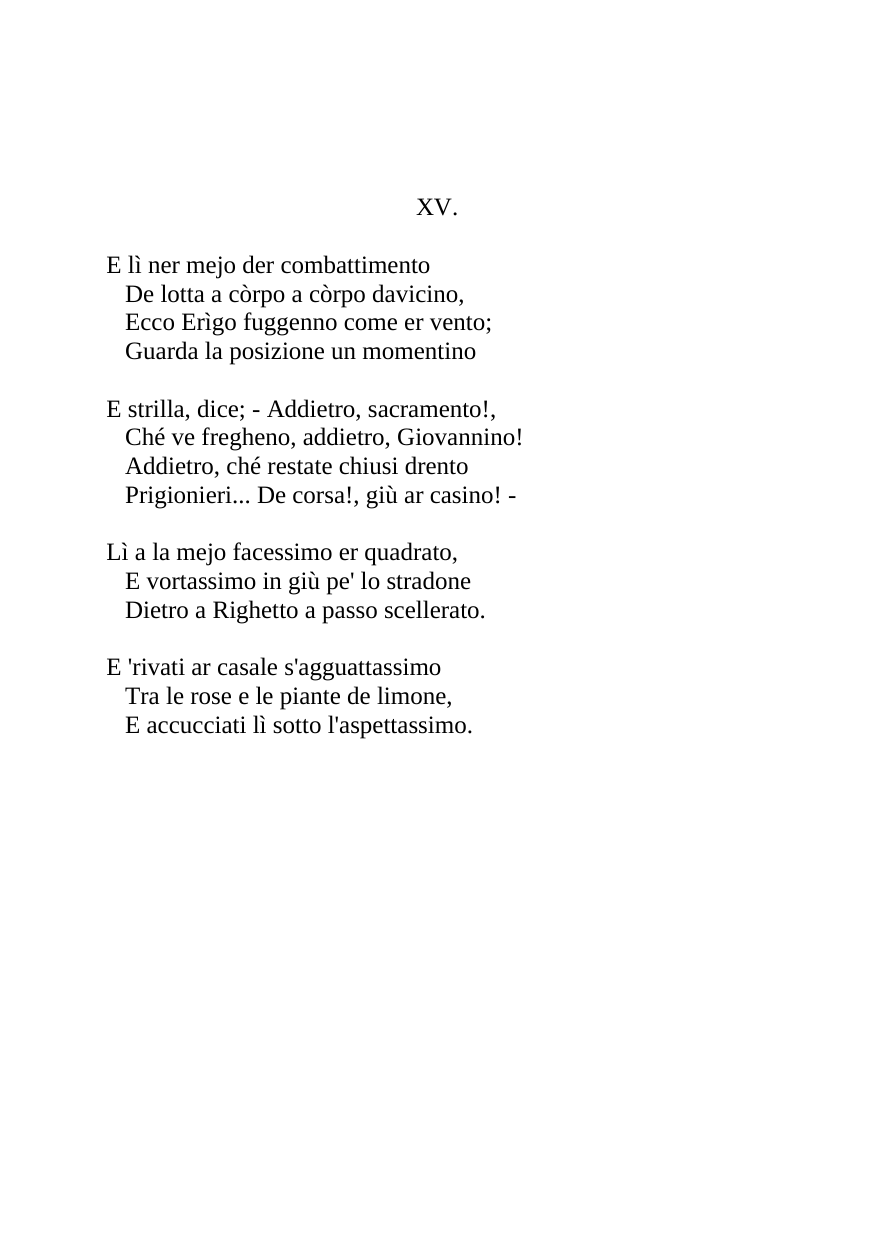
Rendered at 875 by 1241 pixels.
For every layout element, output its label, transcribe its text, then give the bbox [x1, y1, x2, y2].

text E vortassimo in giù pe' lo stradone [125, 566, 768, 595]
text Dietro a Righetto a passo scellerato. [125, 595, 768, 624]
text De lotta a còrpo a còrpo davicino, [125, 279, 768, 307]
text Ché ve fregheno, addietro, Giovannino! [125, 422, 768, 451]
text E lì ner mejo der combattimento [106, 250, 768, 279]
text E 'rivati ar casale s'agguattassimo [106, 652, 768, 681]
text Guarda la posizione un momentino [125, 336, 768, 365]
text E accucciati lì sotto l'aspettassimo. [125, 710, 768, 739]
text Addietro, ché restate chiusi drento [125, 451, 768, 480]
text Lì a la mejo facessimo er quadrato, [106, 537, 768, 566]
text Ecco Erìgo fuggenno come er vento; [125, 307, 768, 336]
text XV. [106, 192, 768, 221]
text E strilla, dice; - Addietro, sacramento!, [106, 394, 768, 422]
text Prigionieri... De corsa!, giù ar casino! - [125, 480, 768, 509]
text Tra le rose e le piante de limone, [125, 681, 768, 710]
